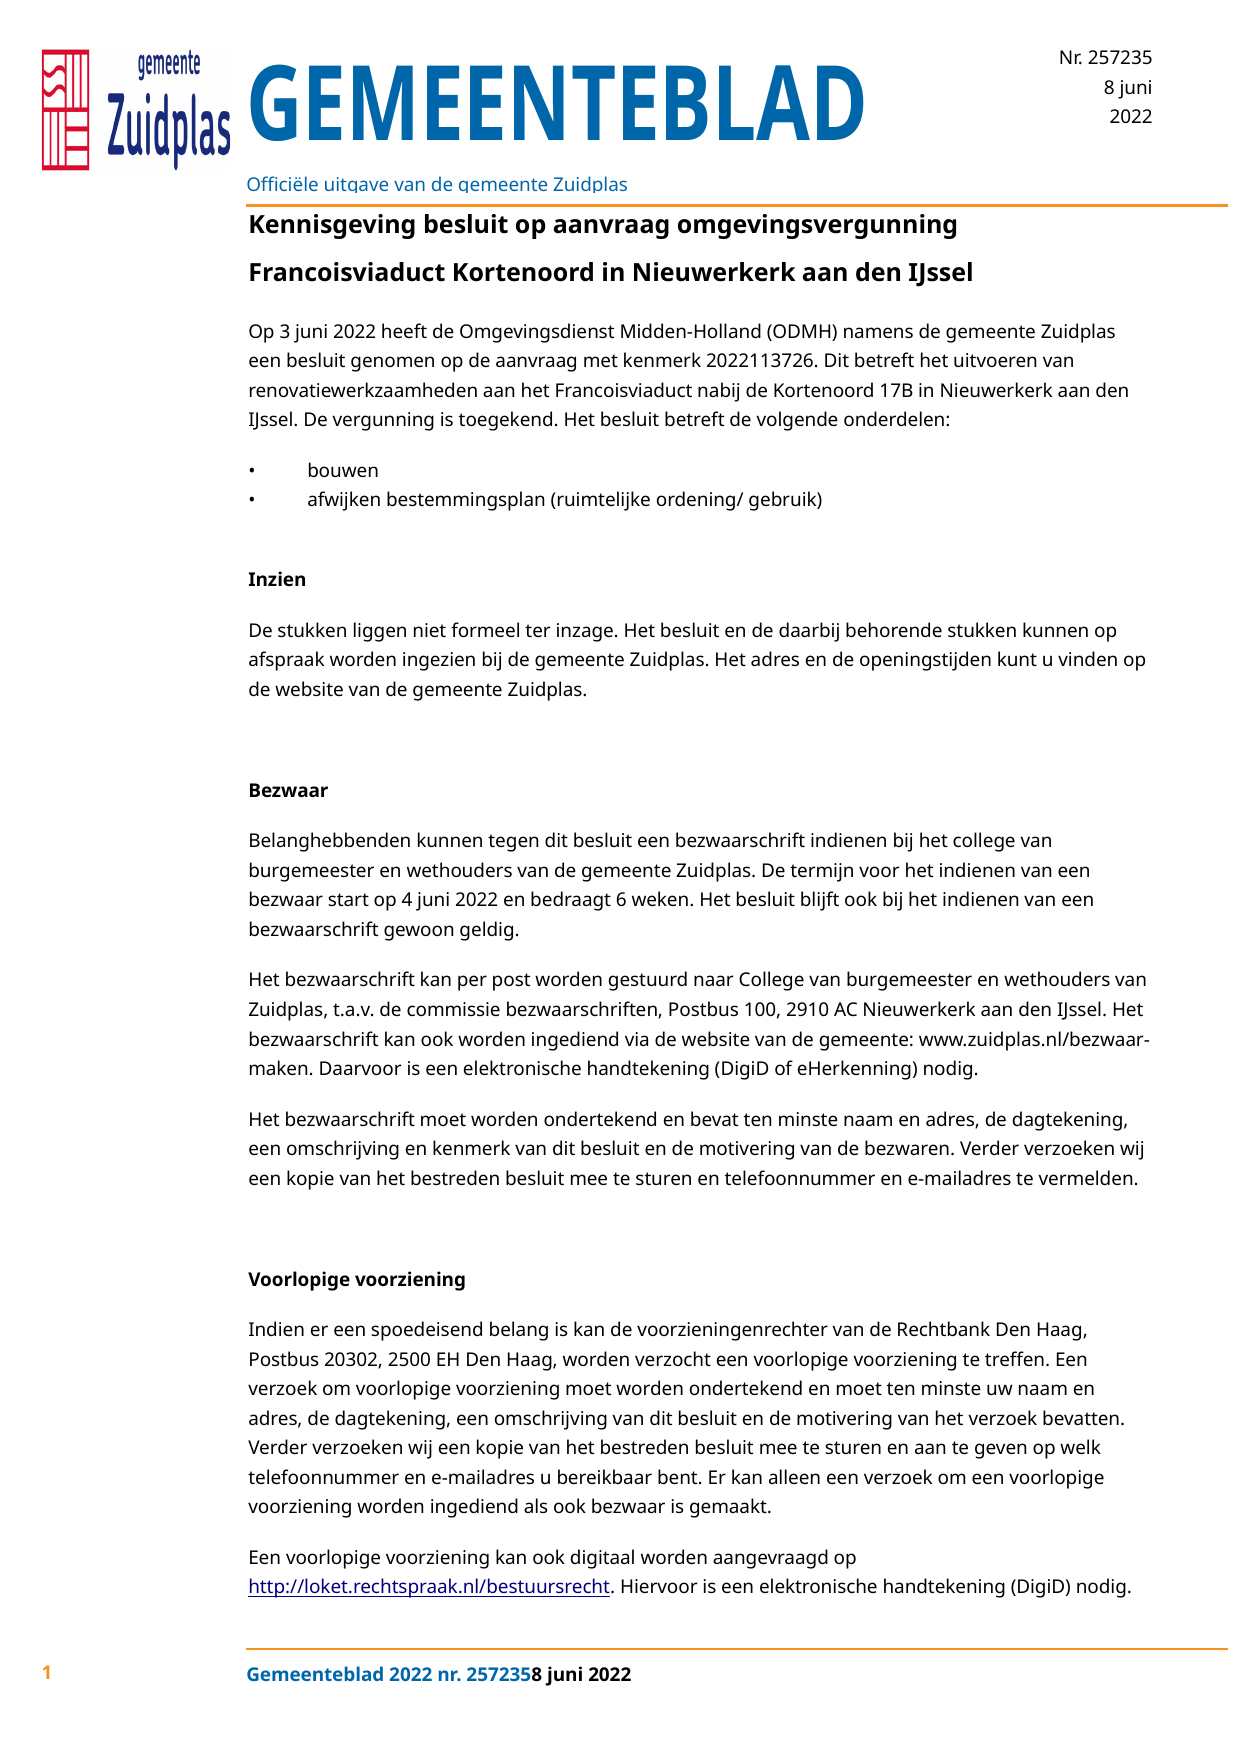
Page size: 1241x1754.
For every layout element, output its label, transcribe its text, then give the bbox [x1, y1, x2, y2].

text Inzien [248, 567, 1152, 592]
text Op 3 juni 2022 heeft de Omgevingsdienst Midden-Holland (ODMH) namens de gemeente Zuidplas een besluit genomen op de aanvraag met kenmerk 2022113726. Dit betreft het uitvoeren van renovatiewerkzaamheden aan het Francoisviaduct nabij de Kortenoord 17B in Nieuwerkerk aan den IJssel. De vergunning is toegekend. Het besluit betreft de volgende onderdelen: [248, 318, 1152, 432]
text Voorlopige voorziening [248, 1266, 1152, 1292]
picture [41, 47, 231, 172]
text De stukken liggen niet formeel ter inzage. Het besluit en de daarbij behorende stukken kunnen op afspraak worden ingezien bij de gemeente Zuidplas. Het adres en de openingstijden kunt u vinden op de website van de gemeente Zuidplas. [248, 617, 1152, 702]
text Het bezwaarschrift kan per post worden gestuurd naar College van burgemeester en wethouders van Zuidplas, t.a.v. de commissie bezwaarschriften, Postbus 100, 2910 AC Nieuwerkerk aan den IJssel. Het bezwaarschrift kan ook worden ingediend via de website van de gemeente: www.zuidplas.nl/bezwaar-maken. Daarvoor is een elektronische handtekening (DigiD of eHerkenning) nodig. [248, 967, 1152, 1081]
text Het bezwaarschrift moet worden ondertekend en bevat ten minste naam en adres, de dagtekening, een omschrijving en kenmerk van dit besluit en de motivering van de bezwaren. Verder verzoeken wij een kopie van het bestreden besluit mee te sturen en telefoonnummer en e-mailadres te vermelden. [248, 1106, 1152, 1191]
text Een voorlopige voorziening kan ook digitaal worden aangevraagd op http://loket.rechtspraak.nl/bestuursrecht. Hiervoor is een elektronische handtekening (DigiD) nodig. [248, 1544, 1152, 1599]
list afwijken bestemmingsplan (ruimtelijke ordening/ gebruik) [248, 487, 1152, 512]
text Indien er een spoedeisend belang is kan de voorzieningenrechter van de Rechtbank Den Haag, Postbus 20302, 2500 EH Den Haag, worden verzocht een voorlopige voorziening te treffen. Een verzoek om voorlopige voorziening moet worden ondertekend en moet ten minste uw naam en adres, de dagtekening, een omschrijving van dit besluit en de motivering van het verzoek bevatten. Verder verzoeken wij een kopie van het bestreden besluit mee te sturen en aan te geven op welk telefoonnummer en e-mailadres u bereikbaar bent. Er kan alleen een verzoek om een voorlopige voorziening worden ingediend als ook bezwaar is gemaakt. [248, 1316, 1152, 1519]
text Bezwaar [248, 777, 1152, 803]
text Kennisgeving besluit op aanvraag omgevingsvergunning Francoisviaduct Kortenoord in Nieuwerkerk aan den IJssel [248, 207, 1152, 288]
text Belanghebbenden kunnen tegen dit besluit een bezwaarschrift indienen bij het college van burgemeester en wethouders van de gemeente Zuidplas. De termijn voor het indienen van een bezwaar start op 4 juni 2022 en bedraagt 6 weken. Het besluit blijft ook bij het indienen van een bezwaarschrift gewoon geldig. [248, 827, 1152, 942]
list bouwen [248, 457, 1152, 483]
